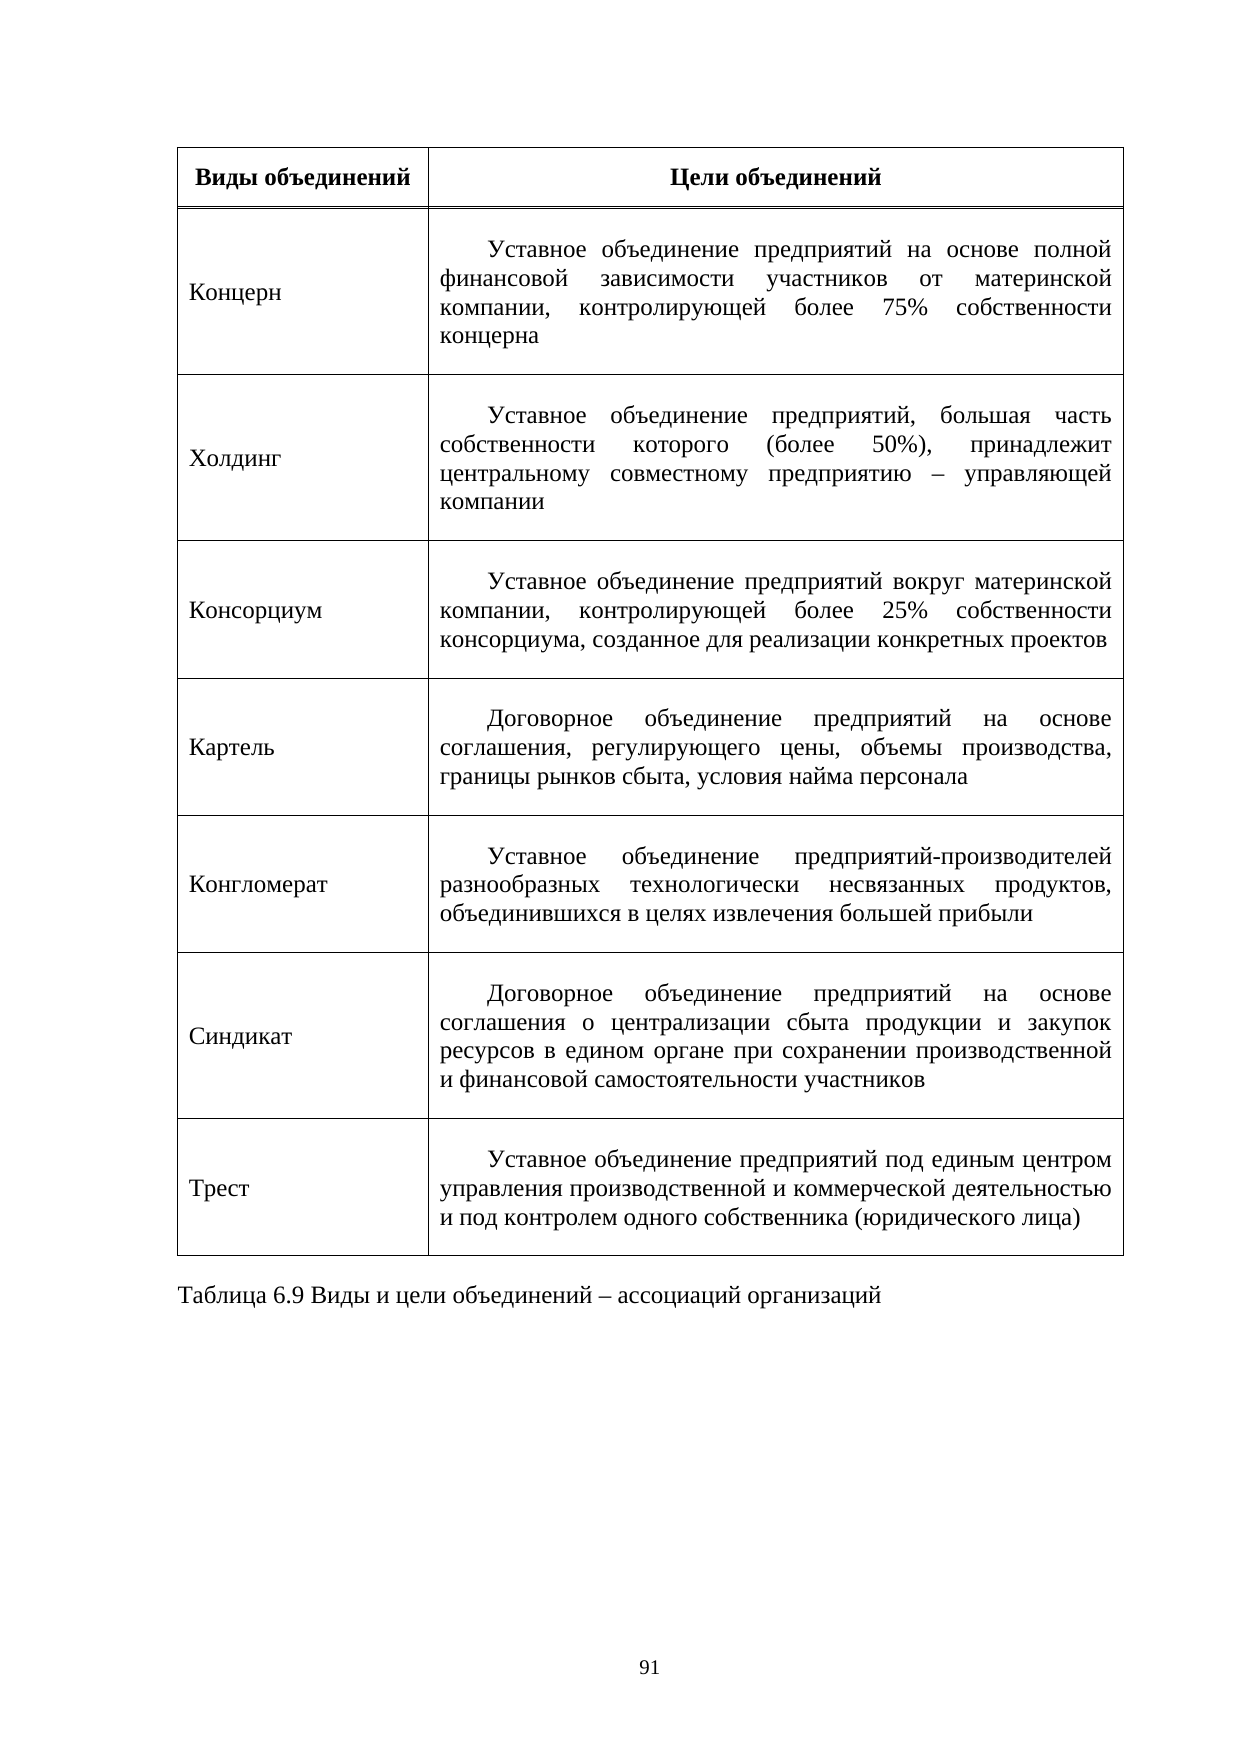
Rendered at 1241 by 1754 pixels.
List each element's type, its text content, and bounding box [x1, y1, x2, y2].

subtitle Таблица 6.9 Виды и цели объединений – ассоциаций организаций [177, 1280, 1122, 1309]
table_cell Уставное объединение предприятий-производителей разнообразных технологически несвязанных продуктов, объединившихся в целях извлечения большей прибыли [429, 816, 1123, 952]
table_cell Консорциум [178, 541, 428, 677]
table_cell Договорное объединение предприятий на основе соглашения, регулирующего цены, объемы производства, границы рынков сбыта, условия найма персонала [429, 679, 1123, 815]
table_cell Уставное объединение предприятий вокруг материнской компании, контролирующей более 25% собственности консорциума, созданное для реализации конкретных проектов [429, 541, 1123, 677]
table_cell Трест [178, 1119, 428, 1255]
table_cell Уставное объединение предприятий под единым центром управления производственной и коммерческой деятельностью и под контролем одного собственника (юридического лица) [429, 1119, 1123, 1255]
table_cell Концерн [178, 209, 428, 374]
table_header Виды объединений [178, 148, 428, 206]
table_cell Уставное объединение предприятий на основе полной финансовой зависимости участников от материнской компании, контролирующей более 75% собственности концерна [429, 209, 1123, 374]
table_cell Уставное объединение предприятий, большая часть собственности которого (более 50%), принадлежит центральному совместному предприятию – управляющей компании [429, 375, 1123, 540]
table_cell Синдикат [178, 953, 428, 1118]
table_cell Договорное объединение предприятий на основе соглашения о централизации сбыта продукции и закупок ресурсов в едином органе при сохранении производственной и финансовой самостоятельности участников [429, 953, 1123, 1118]
table_header Цели объединений [429, 148, 1123, 206]
table_cell Картель [178, 679, 428, 815]
table_cell Конгломерат [178, 816, 428, 952]
table_cell Холдинг [178, 375, 428, 540]
